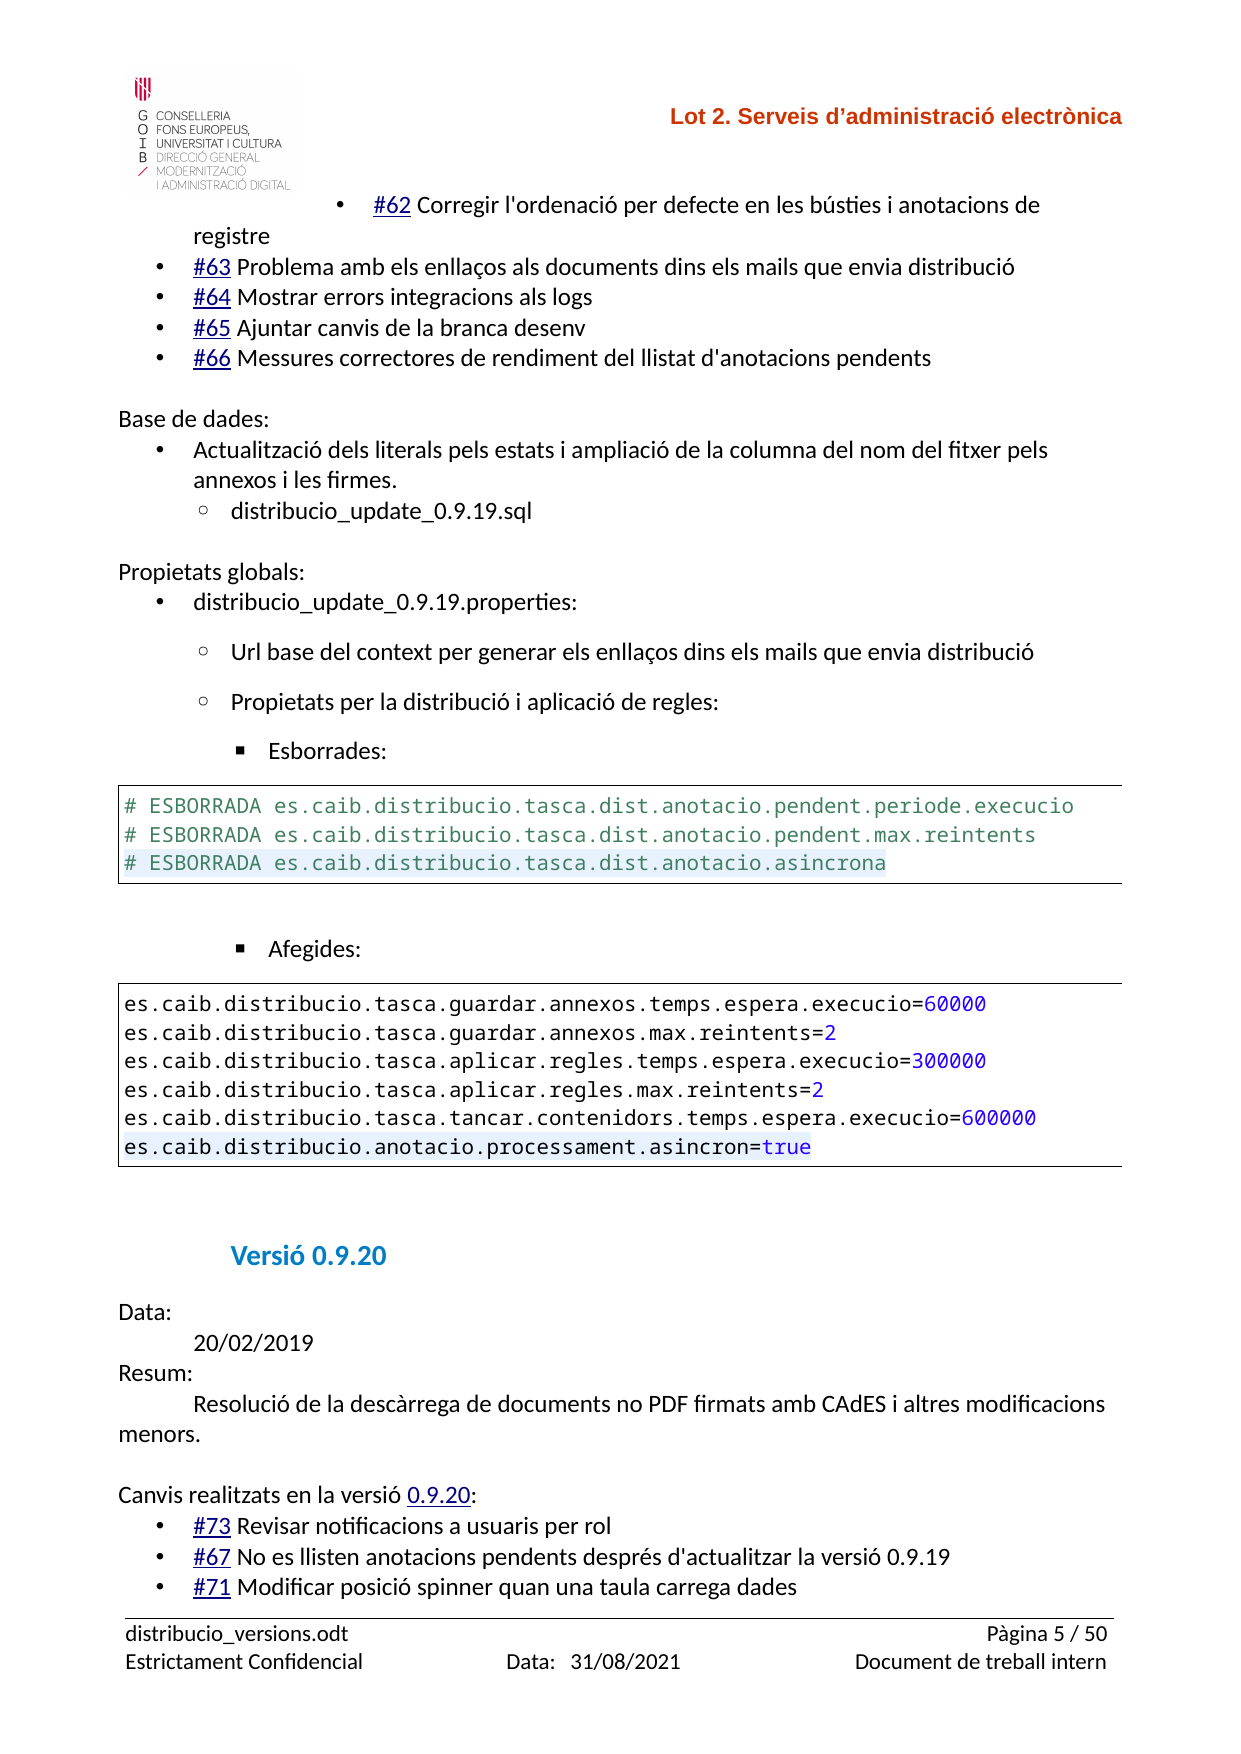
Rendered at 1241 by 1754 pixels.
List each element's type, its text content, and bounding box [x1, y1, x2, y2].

text Base de dades: [118, 403, 1122, 434]
list Esborrades: [231, 735, 1122, 766]
list distribucio_update_0.9.19.sql [193, 495, 1122, 525]
text Canvis realitzats en la versió 0.9.20: [118, 1479, 1122, 1510]
list Url base del context per generar els enllaços dins els mails que envia distribució [193, 636, 1122, 667]
list #66 Messures correctores de rendiment del llistat d'anotacions pendents [156, 342, 1122, 373]
list Actualització dels literals pels estats i ampliació de la columna del nom del fitxer pels annexos i les firmes. [156, 434, 1122, 495]
list Propietats per la distribució i aplicació de regles: [193, 686, 1122, 716]
list #73 Revisar notificacions a usuaris per rol [156, 1510, 1122, 1541]
text Resum: [118, 1357, 1122, 1388]
list #65 Ajuntar canvis de la branca desenv [156, 312, 1122, 342]
table_header es.caib.distribucio.tasca.guardar.annexos.temps.espera.execucio=60000 es.caib.distribucio.tasca.guardar.annexos.max.reintents=2 es.caib.distribucio.tasca.aplicar.regles.temps.espera.execucio=300000 es.caib.distribucio.tasca.aplicar.regles.max.reintents=2 es.caib.distribucio.tasca.tancar.contenidors.temps.espera.execucio=600000 es.caib.distribucio.anotacio.processament.asincron=true [119, 984, 1122, 1166]
text 20/02/2019 [118, 1327, 1122, 1357]
table_header # ESBORRADA es.caib.distribucio.tasca.dist.anotacio.pendent.periode.execucio # ESBORRADA es.caib.distribucio.tasca.dist.anotacio.pendent.max.reintents # ESBORRADA es.caib.distribucio.tasca.dist.anotacio.asincrona [119, 786, 1122, 883]
list #62 Corregir l'ordenació per defecte en les bústies i anotacions de registre [156, 190, 1122, 251]
subtitle Versió 0.9.20 [153, 1237, 1122, 1273]
text Propietats globals: [118, 556, 1122, 586]
text Resolució de la descàrrega de documents no PDF firmats amb CAdES i altres modificacions menors. [118, 1388, 1122, 1449]
picture [126, 70, 299, 197]
list #67 No es llisten anotacions pendents després d'actualitzar la versió 0.9.19 [156, 1541, 1122, 1571]
list #64 Mostrar errors integracions als logs [156, 281, 1122, 312]
list #63 Problema amb els enllaços als documents dins els mails que envia distribució [156, 251, 1122, 281]
text Data: [118, 1296, 1122, 1327]
list distribucio_update_0.9.19.properties: [156, 586, 1122, 617]
list Afegides: [231, 933, 1122, 964]
list #71 Modificar posició spinner quan una taula carrega dades [156, 1571, 1122, 1602]
